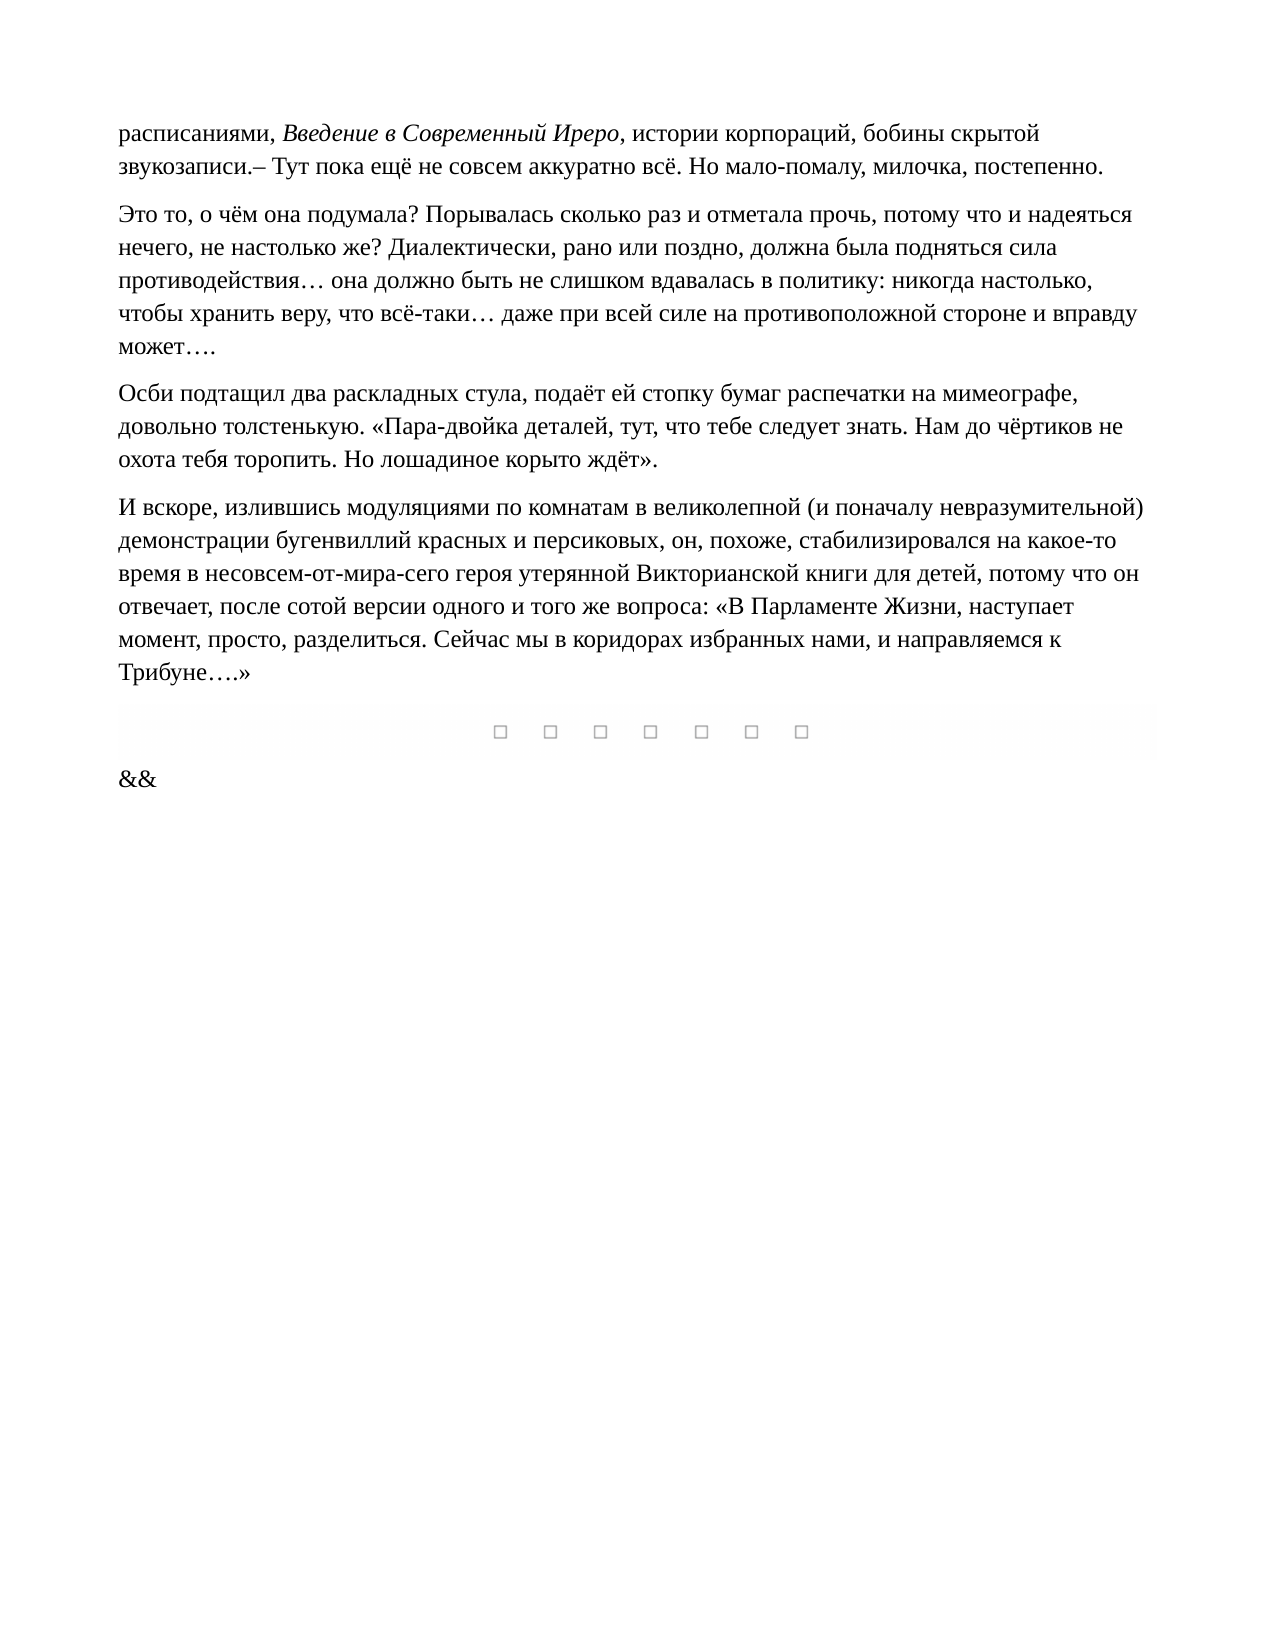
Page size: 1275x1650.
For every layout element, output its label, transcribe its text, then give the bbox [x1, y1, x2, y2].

text Осби подтащил два раскладных стула, подаёт ей стопку бумаг распечатки на мимеографе, довольно толстенькую. «Пара-двойка деталей, тут, что тебе следует знать. Нам до чёртиков не охота тебя торопить. Но лошадиное корыто ждёт». [118, 378, 1157, 473]
text Это то, о чём она подумала? Порывалась сколько раз и отметала прочь, потому что и надеяться нечего, не настолько же? Диалектически, рано или поздно, должна была подняться сила противодействия… она должно быть не слишком вдавалась в политику: никогда настолько, чтобы хранить веру, что всё-таки… даже при всей силе на противоположной стороне и вправду может…. [118, 199, 1157, 359]
text && [118, 760, 1157, 793]
text расписаниями, Введение в Современный Иреро, истории корпораций, бобины скрытой звукозаписи.– Тут пока ещё не совсем аккуратно всё. Но мало-помалу, милочка, постепенно. [118, 118, 1157, 180]
picture [118, 704, 1157, 760]
text И вскоре, излившись модуляциями по комнатам в великолепной (и поначалу невразумительной) демонстрации бугенвиллий красных и персиковых, он, похоже, стабилизировался на какое-то время в несовсем-от-мира-сего героя утерянной Викторианской книги для детей, потому что он отвечает, после сотой версии одного и того же вопроса: «В Парламенте Жизни, наступает момент, просто, разделиться. Сейчас мы в коридорах избранных нами, и направляемся к Трибуне….» [118, 492, 1157, 686]
